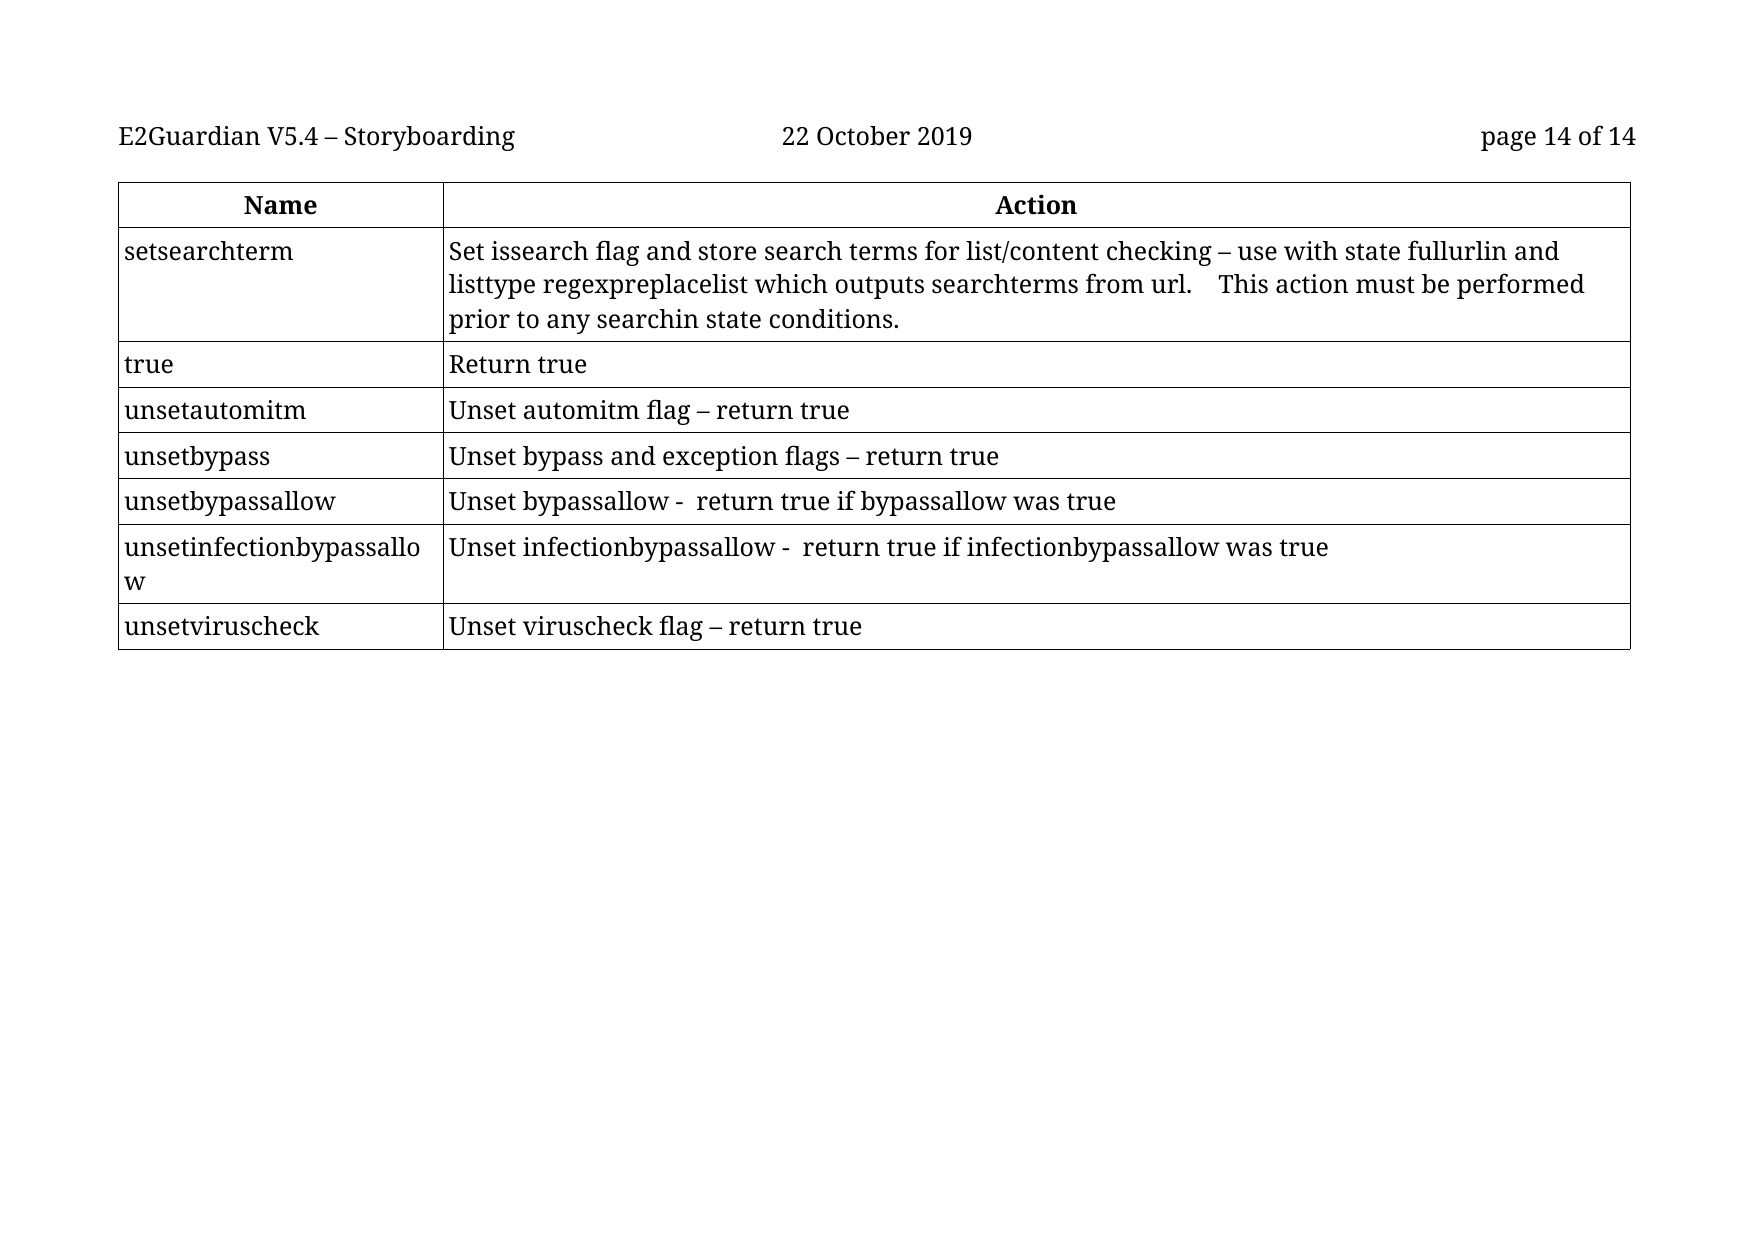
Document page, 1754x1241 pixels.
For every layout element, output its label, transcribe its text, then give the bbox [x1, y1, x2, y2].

table_cell Return true [444, 342, 1630, 387]
table_cell Unset bypassallow - return true if bypassallow was true [444, 479, 1630, 523]
table_cell Unset automitm flag – return true [444, 388, 1630, 432]
table_cell unsetbypassallow [119, 479, 443, 523]
table_cell Unset infectionbypassallow - return true if infectionbypassallow was true [444, 525, 1630, 603]
table_cell setsearchterm [119, 228, 443, 341]
table_cell true [119, 342, 443, 387]
table_cell unsetinfectionbypassallow [119, 525, 443, 603]
table_cell Unset viruscheck flag – return true [444, 604, 1630, 649]
table_header Name [119, 183, 443, 227]
table_cell Unset bypass and exception flags – return true [444, 433, 1630, 478]
table_header Action [444, 183, 1630, 227]
table_cell unsetautomitm [119, 388, 443, 432]
table_cell Set issearch flag and store search terms for list/content checking – use with state fullurlin and listtype regexpreplacelist which outputs searchterms from url. This action must be performed prior to any searchin state conditions. [444, 228, 1630, 341]
table_cell unsetviruscheck [119, 604, 443, 649]
table_cell unsetbypass [119, 433, 443, 478]
